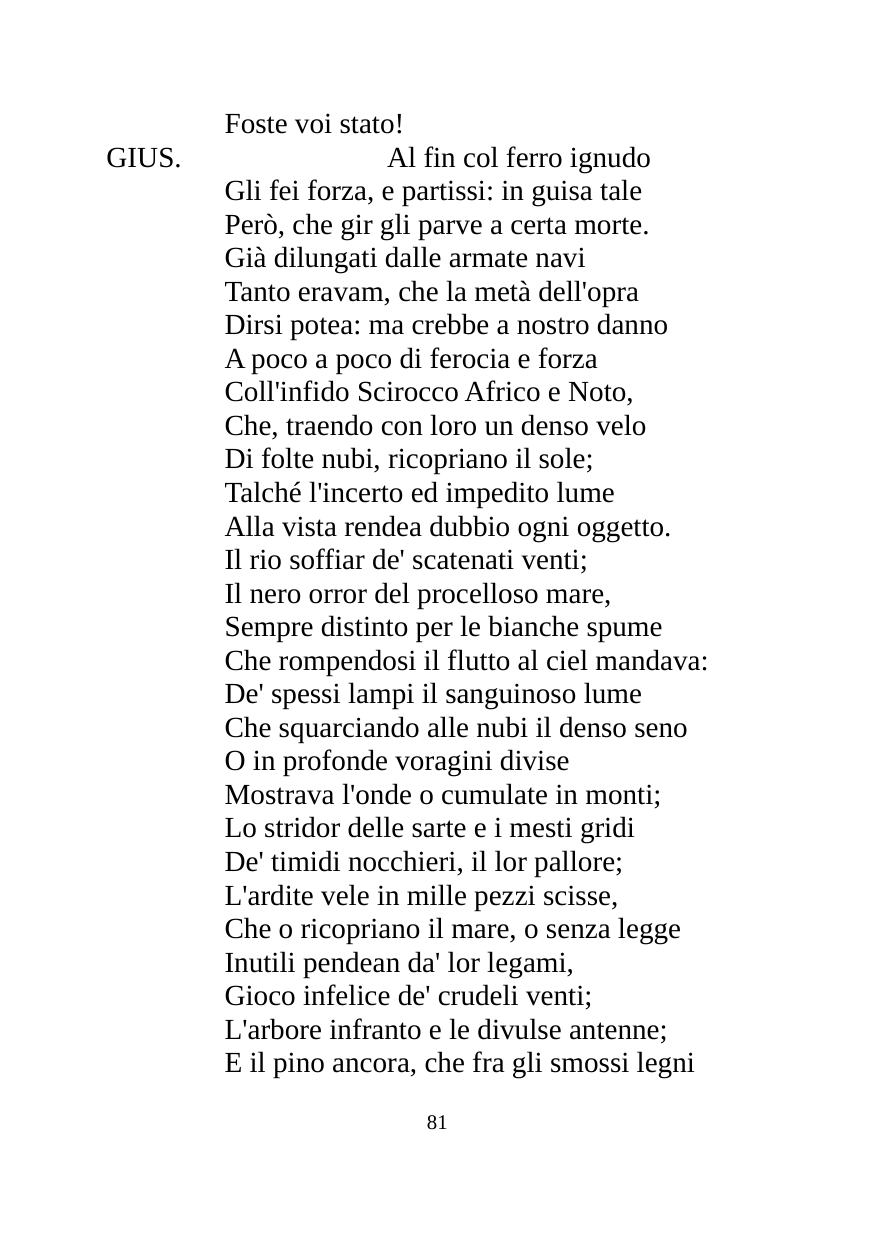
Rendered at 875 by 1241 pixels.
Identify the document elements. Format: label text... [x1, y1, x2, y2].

text Che squarciando alle nubi il denso seno [224, 710, 768, 743]
text Gioco infelice de' crudeli venti; [224, 978, 768, 1012]
text Il rio soffiar de' scatenati venti; [224, 542, 768, 576]
text Che o ricopriano il mare, o senza legge [224, 911, 768, 945]
text Inutili pendean da' lor legami, [224, 945, 768, 978]
text Gli fei forza, e partissi: in guisa tale [224, 173, 768, 207]
text L'ardite vele in mille pezzi scisse, [224, 878, 768, 911]
text A poco a poco di ferocia e forza [224, 341, 768, 374]
text Mostrava l'onde o cumulate in monti; [224, 777, 768, 811]
text Dirsi potea: ma crebbe a nostro danno [224, 307, 768, 341]
text Foste voi stato! [106, 106, 768, 140]
text Sempre distinto per le bianche spume [224, 609, 768, 643]
text O in profonde voragini divise [224, 743, 768, 777]
text Lo stridor delle sarte e i mesti gridi [224, 811, 768, 844]
text Già dilungati dalle armate navi [224, 240, 768, 274]
text De' timidi nocchieri, il lor pallore; [224, 844, 768, 878]
text Coll'infido Scirocco Africo e Noto, [224, 374, 768, 408]
text Talché l'incerto ed impedito lume [224, 475, 768, 509]
text Che rompendosi il flutto al ciel mandava: [224, 643, 768, 676]
text E il pino ancora, che fra gli smossi legni [224, 1045, 768, 1079]
text Però, che gir gli parve a certa morte. [224, 207, 768, 240]
text De' spessi lampi il sanguinoso lume [224, 676, 768, 710]
text Alla vista rendea dubbio ogni oggetto. [224, 509, 768, 542]
text Il nero orror del procelloso mare, [224, 576, 768, 609]
text Tanto eravam, che la metà dell'opra [224, 274, 768, 307]
text Che, traendo con loro un denso velo [224, 408, 768, 442]
text L'arbore infranto e le divulse antenne; [224, 1012, 768, 1045]
text GIUS. Al fin col ferro ignudo [106, 140, 768, 173]
text Di folte nubi, ricopriano il sole; [224, 442, 768, 475]
